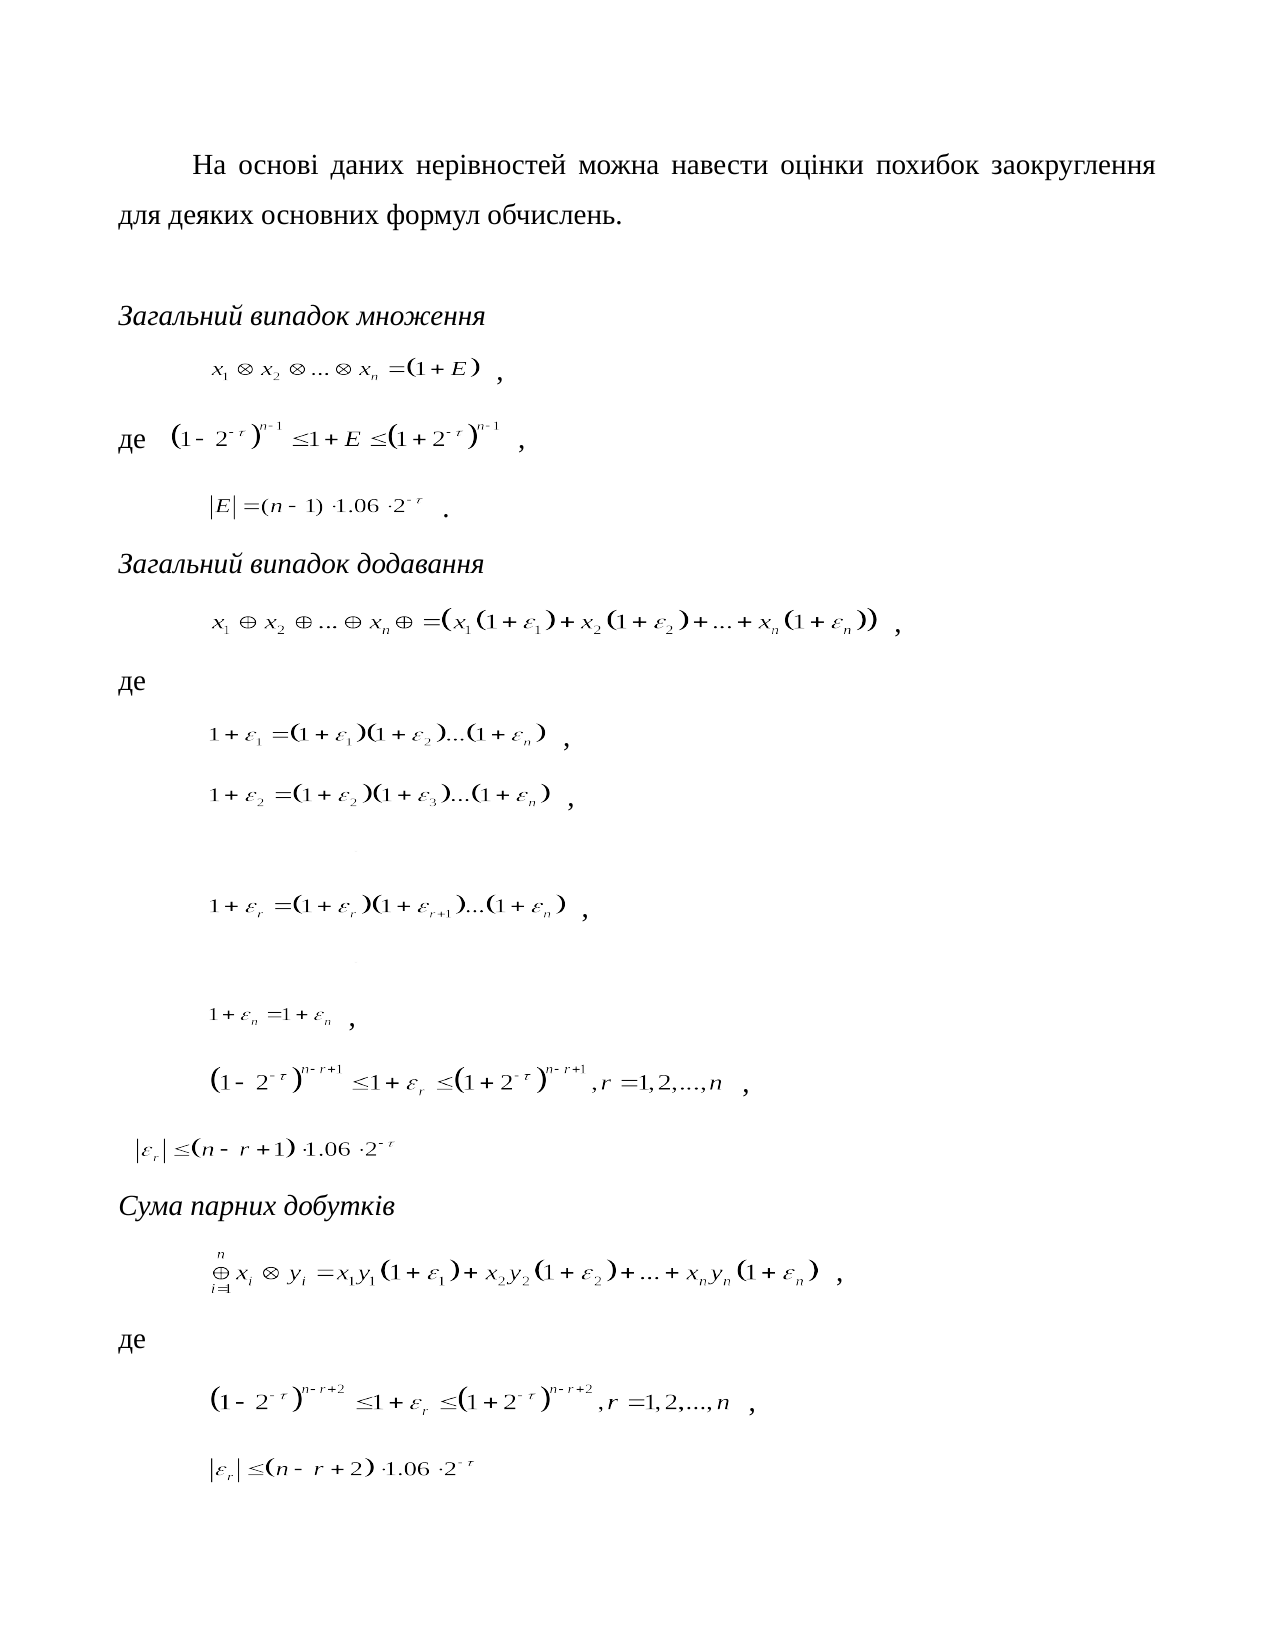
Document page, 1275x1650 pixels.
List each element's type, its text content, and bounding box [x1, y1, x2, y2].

text де , [118, 409, 1157, 467]
text , [118, 885, 1157, 929]
text де [118, 663, 1157, 697]
text , [118, 714, 1157, 757]
text . [118, 484, 1157, 529]
text , [118, 1052, 1157, 1111]
text Сума парних добутків [118, 1188, 1157, 1221]
text , [118, 1238, 1157, 1304]
text Загальний випадок множення [118, 298, 1157, 331]
text , [118, 348, 1157, 392]
text де [118, 1321, 1157, 1355]
text , [118, 597, 1157, 647]
text На основі даних нерівностей можна навести оцінки похибок заокруглення для деяких основних формул обчислень. [118, 147, 1157, 231]
text Загальний випадок додавання [118, 546, 1157, 580]
text , [118, 1372, 1157, 1430]
text , [118, 774, 1157, 818]
text , [118, 996, 1157, 1036]
